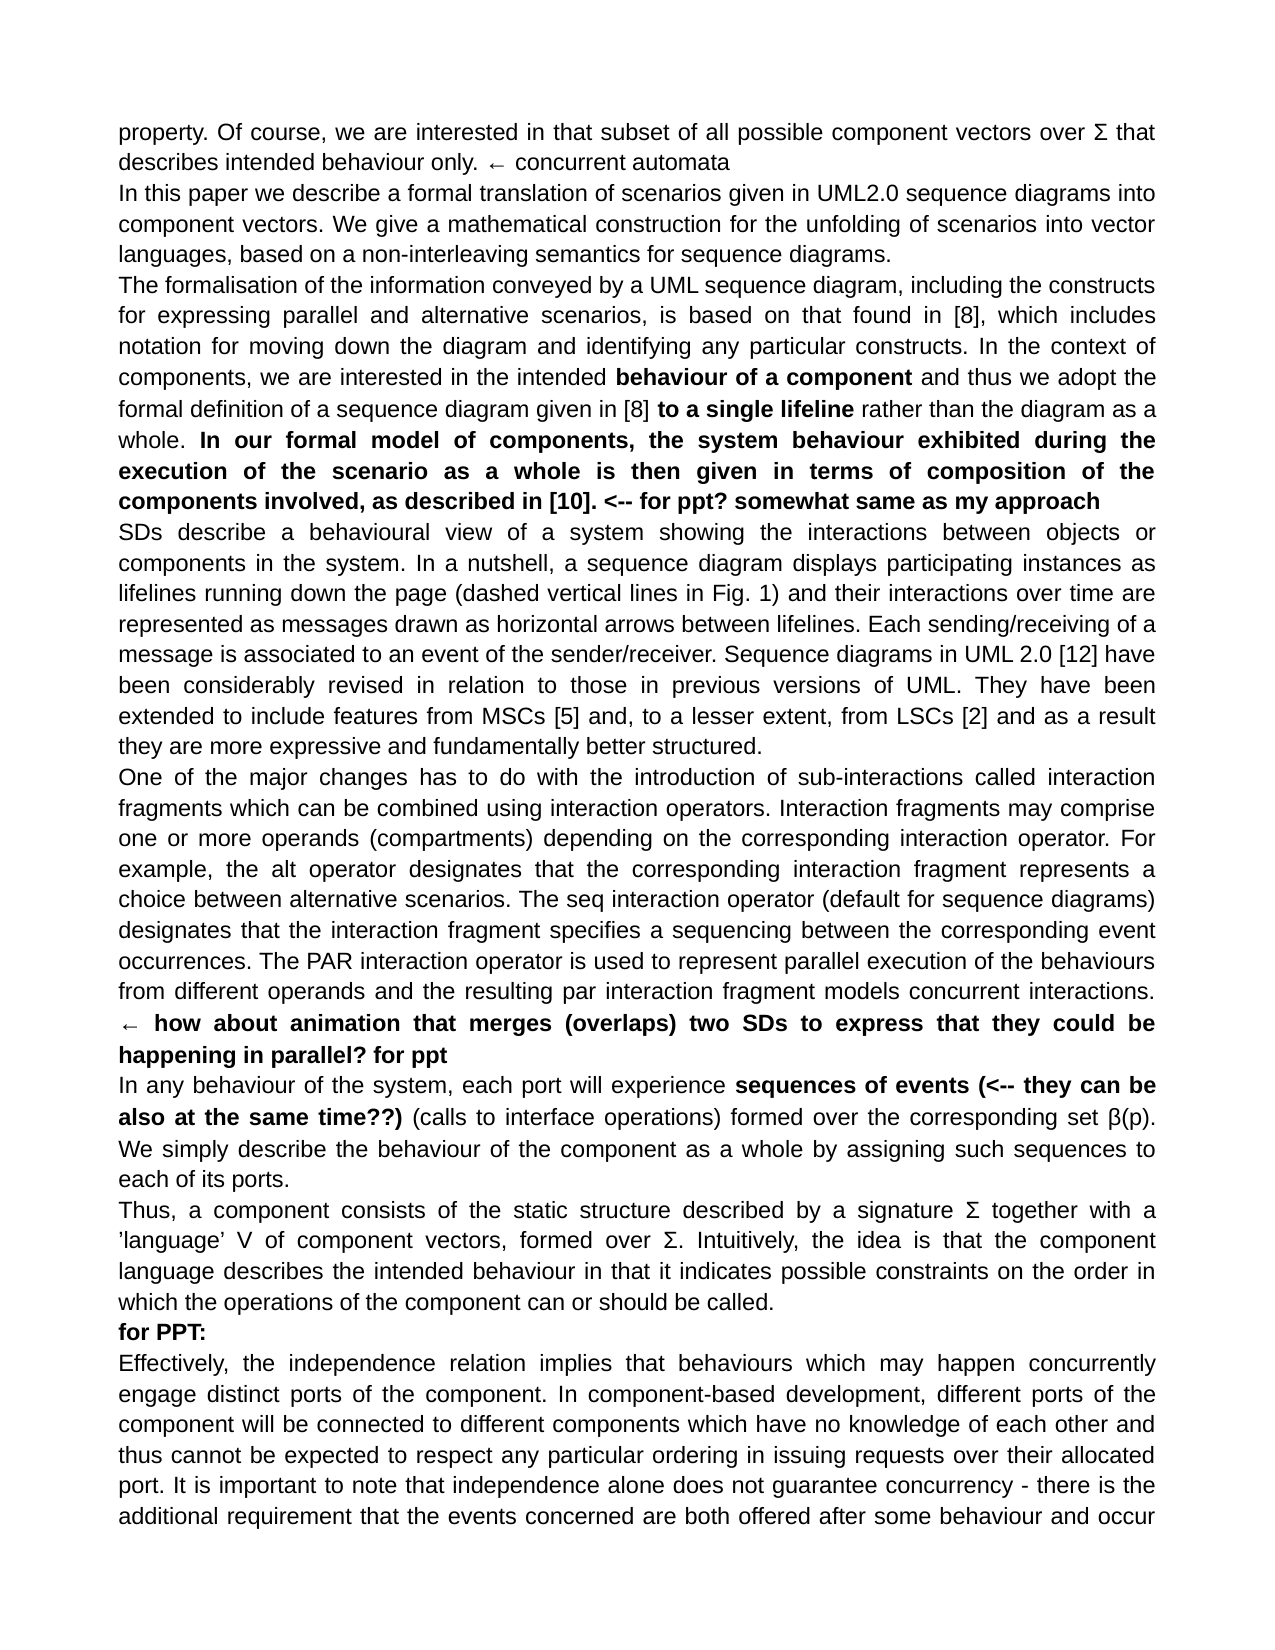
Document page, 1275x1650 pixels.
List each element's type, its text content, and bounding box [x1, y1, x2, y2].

text property. Of course, we are interested in that subset of all possible component vectors over Σ that describes intended behaviour only. ← concurrent automata [118, 118, 1157, 176]
text Thus, a component consists of the static structure described by a signature Σ together with a ’language’ V of component vectors, formed over Σ. Intuitively, the idea is that the component language describes the intended behaviour in that it indicates possible constraints on the order in which the operations of the component can or should be called. [118, 1196, 1157, 1315]
text Effectively, the independence relation implies that behaviours which may happen concurrently engage distinct ports of the component. In component-based development, different ports of the component will be connected to different components which have no knowledge of each other and thus cannot be expected to respect any particular ordering in issuing requests over their allocated port. It is important to note that independence alone does not guarantee concurrency - there is the additional requirement that the events concerned are both offered after some behaviour and occur [118, 1349, 1157, 1529]
text for PPT: [118, 1319, 1157, 1346]
text In this paper we describe a formal translation of scenarios given in UML2.0 sequence diagrams into component vectors. We give a mathematical construction for the unfolding of scenarios into vector languages, based on a non-interleaving semantics for sequence diagrams. [118, 179, 1157, 267]
text The formalisation of the information conveyed by a UML sequence diagram, including the constructs for expressing parallel and alternative scenarios, is based on that found in [8], which includes notation for moving down the diagram and identifying any particular constructs. In the context of components, we are interested in the intended behaviour of a component and thus we adopt the formal definition of a sequence diagram given in [8] to a single lifeline rather than the diagram as a whole. In our formal model of components, the system behaviour exhibited during the execution of the scenario as a whole is then given in terms of composition of the components involved, as described in [10]. <-- for ppt? somewhat same as my approach [118, 271, 1157, 514]
text In any behaviour of the system, each port will experience sequences of events (<-- they can be also at the same time??) (calls to interface operations) formed over the corresponding set β(p). We simply describe the behaviour of the component as a whole by assigning such sequences to each of its ports. [118, 1072, 1157, 1192]
text One of the major changes has to do with the introduction of sub-interactions called interaction fragments which can be combined using interaction operators. Interaction fragments may comprise one or more operands (compartments) depending on the corresponding interaction operator. For example, the alt operator designates that the corresponding interaction fragment represents a choice between alternative scenarios. The seq interaction operator (default for sequence diagrams) designates that the interaction fragment specifies a sequencing between the corresponding event occurrences. The PAR interaction operator is used to represent parallel execution of the behaviours from different operands and the resulting par interaction fragment models concurrent interactions. ← how about animation that merges (overlaps) two SDs to express that they could be happening in parallel? for ppt [118, 763, 1157, 1068]
text SDs describe a behavioural view of a system showing the interactions between objects or components in the system. In a nutshell, a sequence diagram displays participating instances as lifelines running down the page (dashed vertical lines in Fig. 1) and their interactions over time are represented as messages drawn as horizontal arrows between lifelines. Each sending/receiving of a message is associated to an event of the sender/receiver. Sequence diagrams in UML 2.0 [12] have been considerably revised in relation to those in previous versions of UML. They have been extended to include features from MSCs [5] and, to a lesser extent, from LSCs [2] and as a result they are more expressive and fundamentally better structured. [118, 518, 1157, 759]
